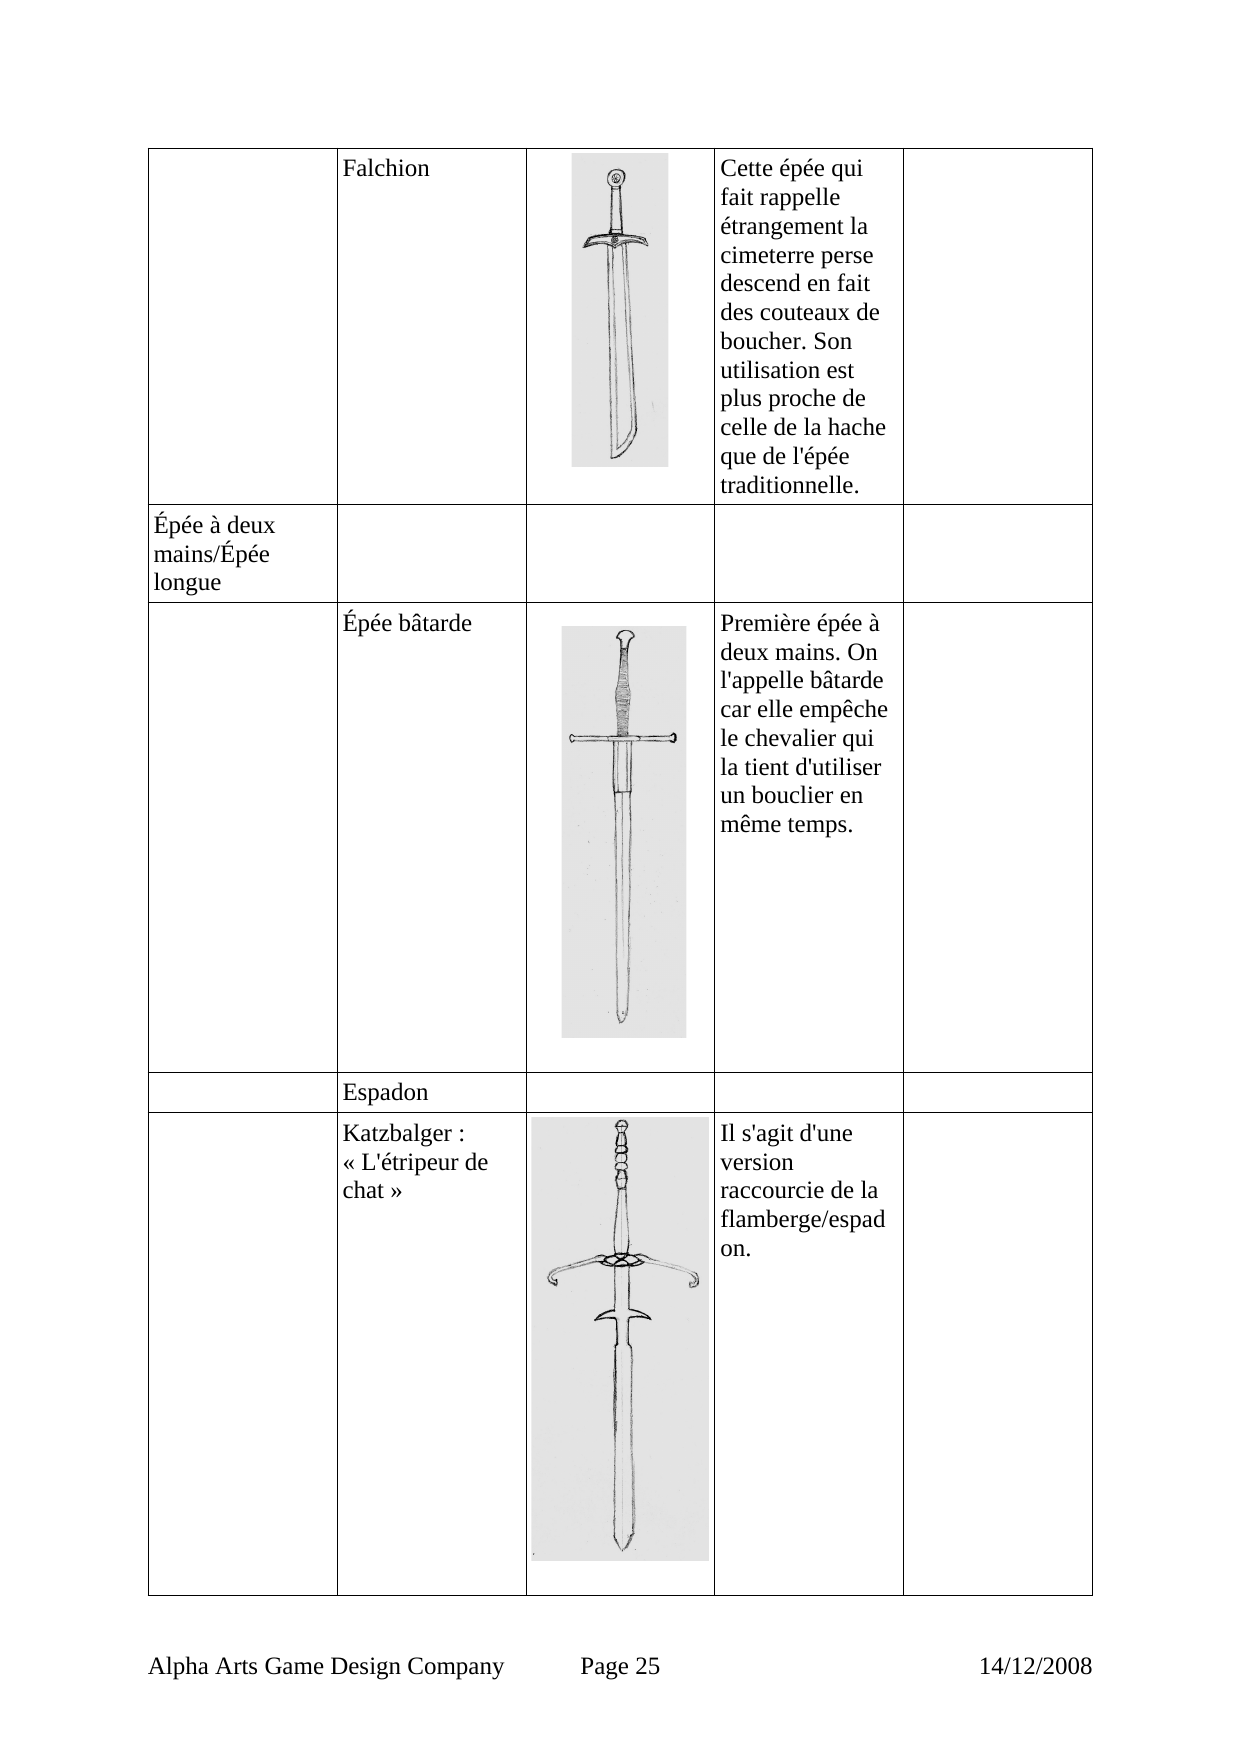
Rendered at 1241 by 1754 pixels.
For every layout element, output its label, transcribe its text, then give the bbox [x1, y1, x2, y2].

table_cell [149, 149, 337, 504]
table_cell [715, 1073, 903, 1112]
table_cell [149, 603, 337, 1072]
table_cell [527, 154, 714, 504]
table_cell [715, 505, 903, 602]
table_cell [904, 1113, 1092, 1595]
table_cell [149, 1073, 337, 1112]
picture [531, 1117, 709, 1561]
table_cell Falchion [338, 149, 526, 504]
picture [561, 626, 687, 1038]
table_cell [527, 603, 714, 1072]
table_cell [527, 1073, 714, 1112]
table_cell Espadon [338, 1073, 526, 1112]
table_cell [527, 1113, 714, 1595]
table_cell Katzbalger : « L'étripeur de chat » [338, 1113, 526, 1595]
table_cell [904, 505, 1092, 602]
table_cell Première épée à deux mains. On l'appelle bâtarde car elle empêche le chevalier qui la tient d'utiliser un bouclier en même temps. [715, 603, 903, 1072]
table_cell Épée bâtarde [338, 603, 526, 1072]
table_cell [338, 505, 526, 602]
table_cell [904, 149, 1092, 504]
table_cell Épée à deux mains/Épée longue [149, 505, 337, 602]
table_cell [149, 1113, 337, 1595]
table_cell [527, 149, 714, 153]
table_cell [904, 1073, 1092, 1112]
picture [571, 153, 669, 467]
table_cell [527, 505, 714, 602]
table_cell Cette épée qui fait rappelle étrangement la cimeterre perse descend en fait des couteaux de boucher. Son utilisation est plus proche de celle de la hache que de l'épée traditionnelle. [715, 149, 903, 504]
table_cell [904, 603, 1092, 1072]
table_cell Il s'agit d'une version raccourcie de la flamberge/espadon. [715, 1113, 903, 1595]
